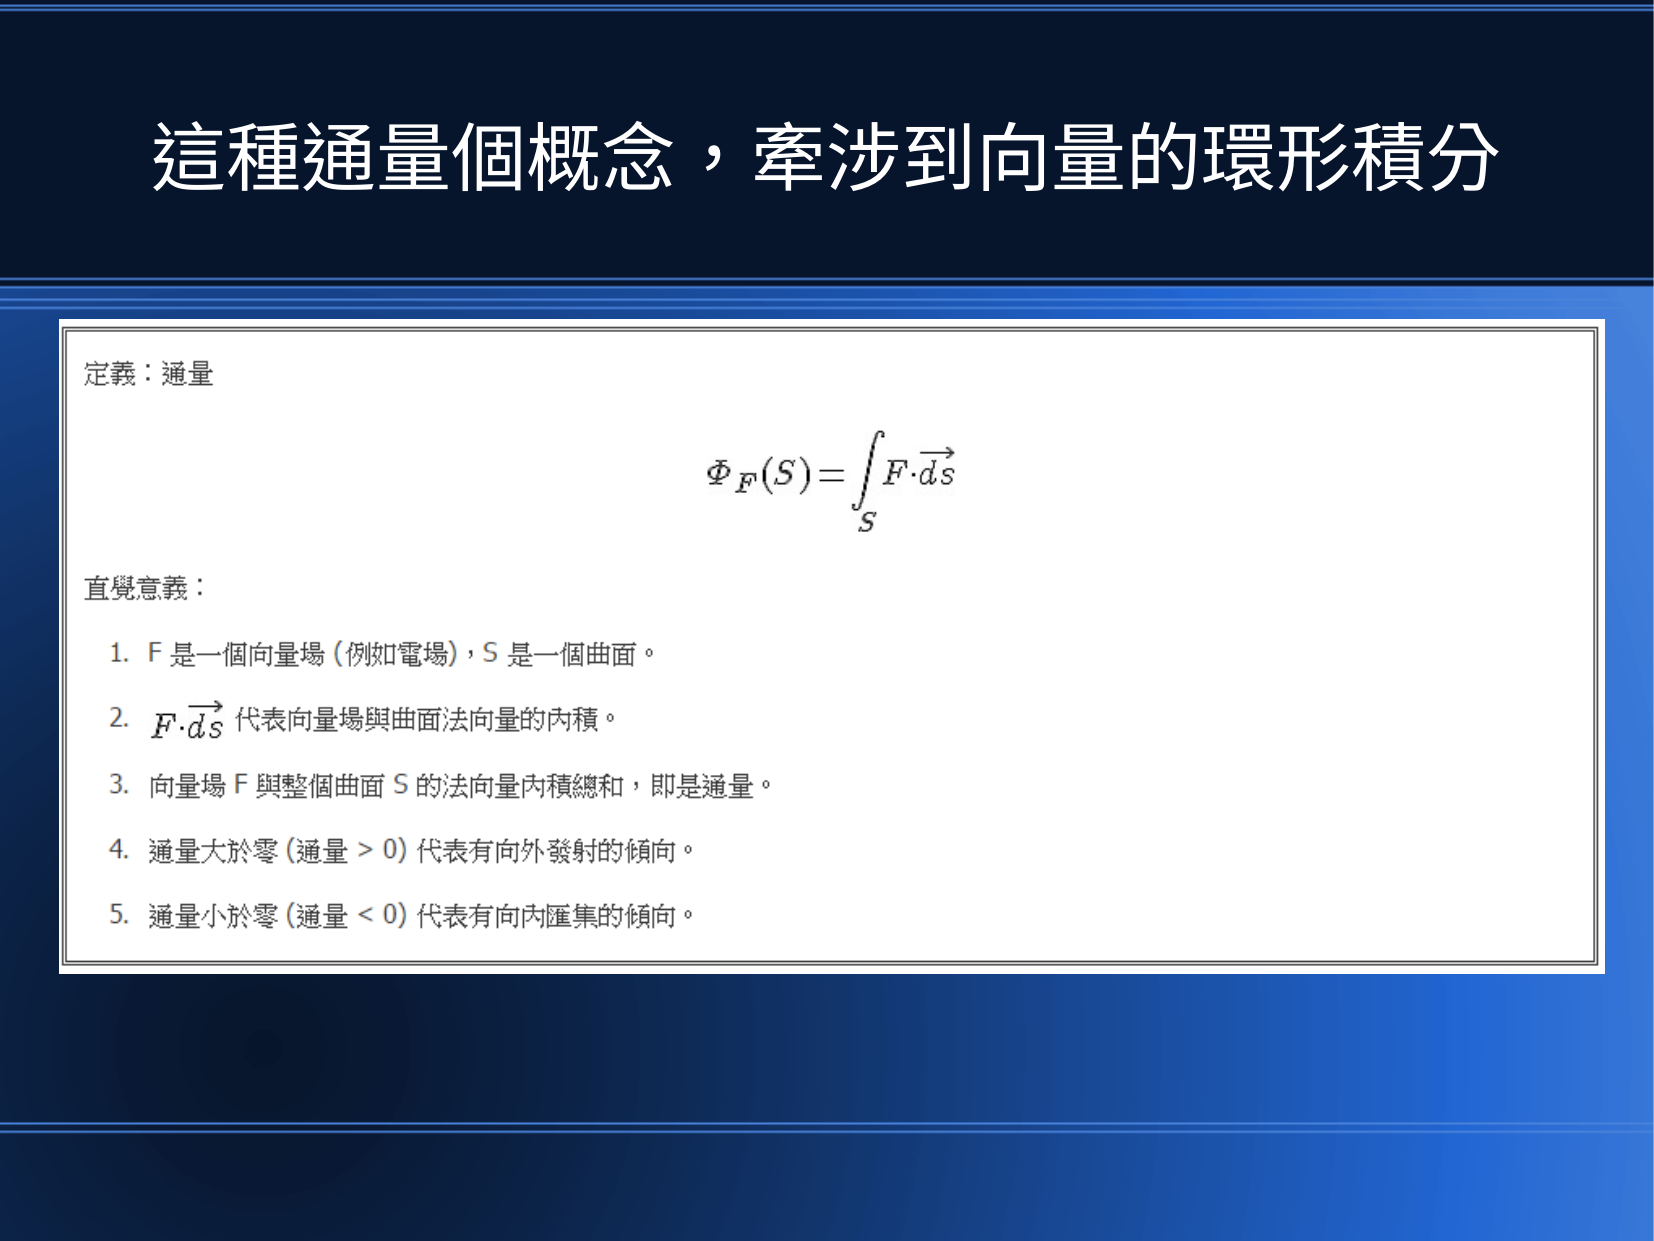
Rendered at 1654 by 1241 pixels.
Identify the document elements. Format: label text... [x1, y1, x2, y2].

title 這種通量個概念，牽涉到向量的環形積分 [82, 49, 1571, 257]
picture [0, 0, 1654, 1241]
